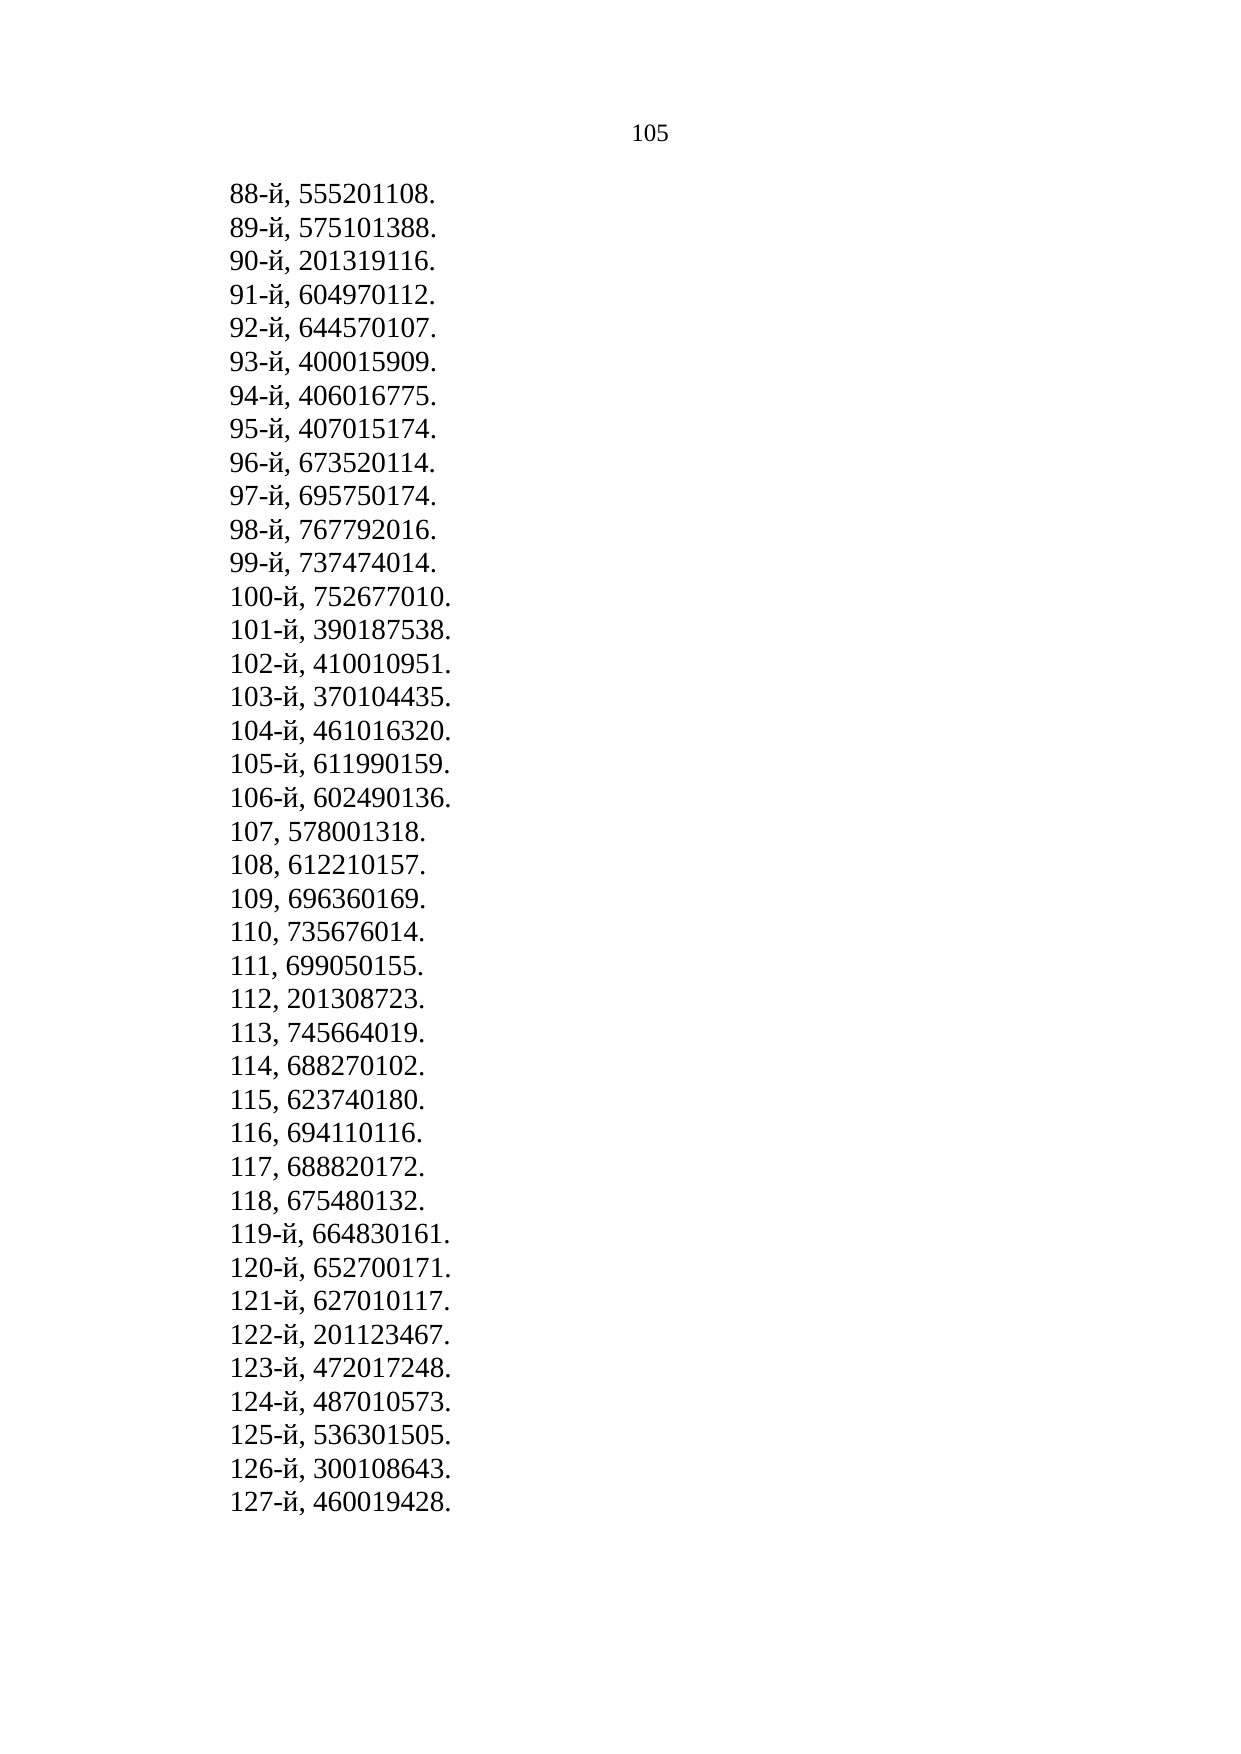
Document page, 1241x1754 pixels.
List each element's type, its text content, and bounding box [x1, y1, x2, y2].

text 107, 578001318. [177, 814, 1122, 847]
text 89-й, 575101388. [177, 210, 1122, 243]
text 111, 699050155. [177, 948, 1122, 981]
text 120-й, 652700171. [177, 1250, 1122, 1283]
text 116, 694110116. [177, 1116, 1122, 1149]
text 117, 688820172. [177, 1149, 1122, 1183]
text 100-й, 752677010. [177, 579, 1122, 612]
text 88-й, 555201108. [177, 176, 1122, 210]
text 102-й, 410010951. [177, 646, 1122, 679]
text 126-й, 300108643. [177, 1451, 1122, 1484]
text 92-й, 644570107. [177, 311, 1122, 344]
text 123-й, 472017248. [177, 1350, 1122, 1384]
text 115, 623740180. [177, 1082, 1122, 1116]
text 90-й, 201319116. [177, 243, 1122, 277]
text 113, 745664019. [177, 1015, 1122, 1048]
text 112, 201308723. [177, 981, 1122, 1015]
text 121-й, 627010117. [177, 1283, 1122, 1317]
text 105-й, 611990159. [177, 747, 1122, 780]
text 125-й, 536301505. [177, 1417, 1122, 1451]
text 124-й, 487010573. [177, 1384, 1122, 1417]
text 110, 735676014. [177, 914, 1122, 948]
text 93-й, 400015909. [177, 344, 1122, 378]
text 106-й, 602490136. [177, 780, 1122, 814]
text 95-й, 407015174. [177, 411, 1122, 445]
text 97-й, 695750174. [177, 478, 1122, 512]
text 94-й, 406016775. [177, 378, 1122, 411]
text 103-й, 370104435. [177, 679, 1122, 713]
text 108, 612210157. [177, 847, 1122, 881]
text 91-й, 604970112. [177, 277, 1122, 311]
text 101-й, 390187538. [177, 612, 1122, 646]
text 99-й, 737474014. [177, 545, 1122, 579]
text 122-й, 201123467. [177, 1317, 1122, 1350]
text 98-й, 767792016. [177, 512, 1122, 545]
text 119-й, 664830161. [177, 1216, 1122, 1250]
text 104-й, 461016320. [177, 713, 1122, 747]
text 96-й, 673520114. [177, 445, 1122, 478]
text 114, 688270102. [177, 1048, 1122, 1082]
text 127-й, 460019428. [177, 1484, 1122, 1518]
text 118, 675480132. [177, 1183, 1122, 1216]
text 109, 696360169. [177, 881, 1122, 914]
